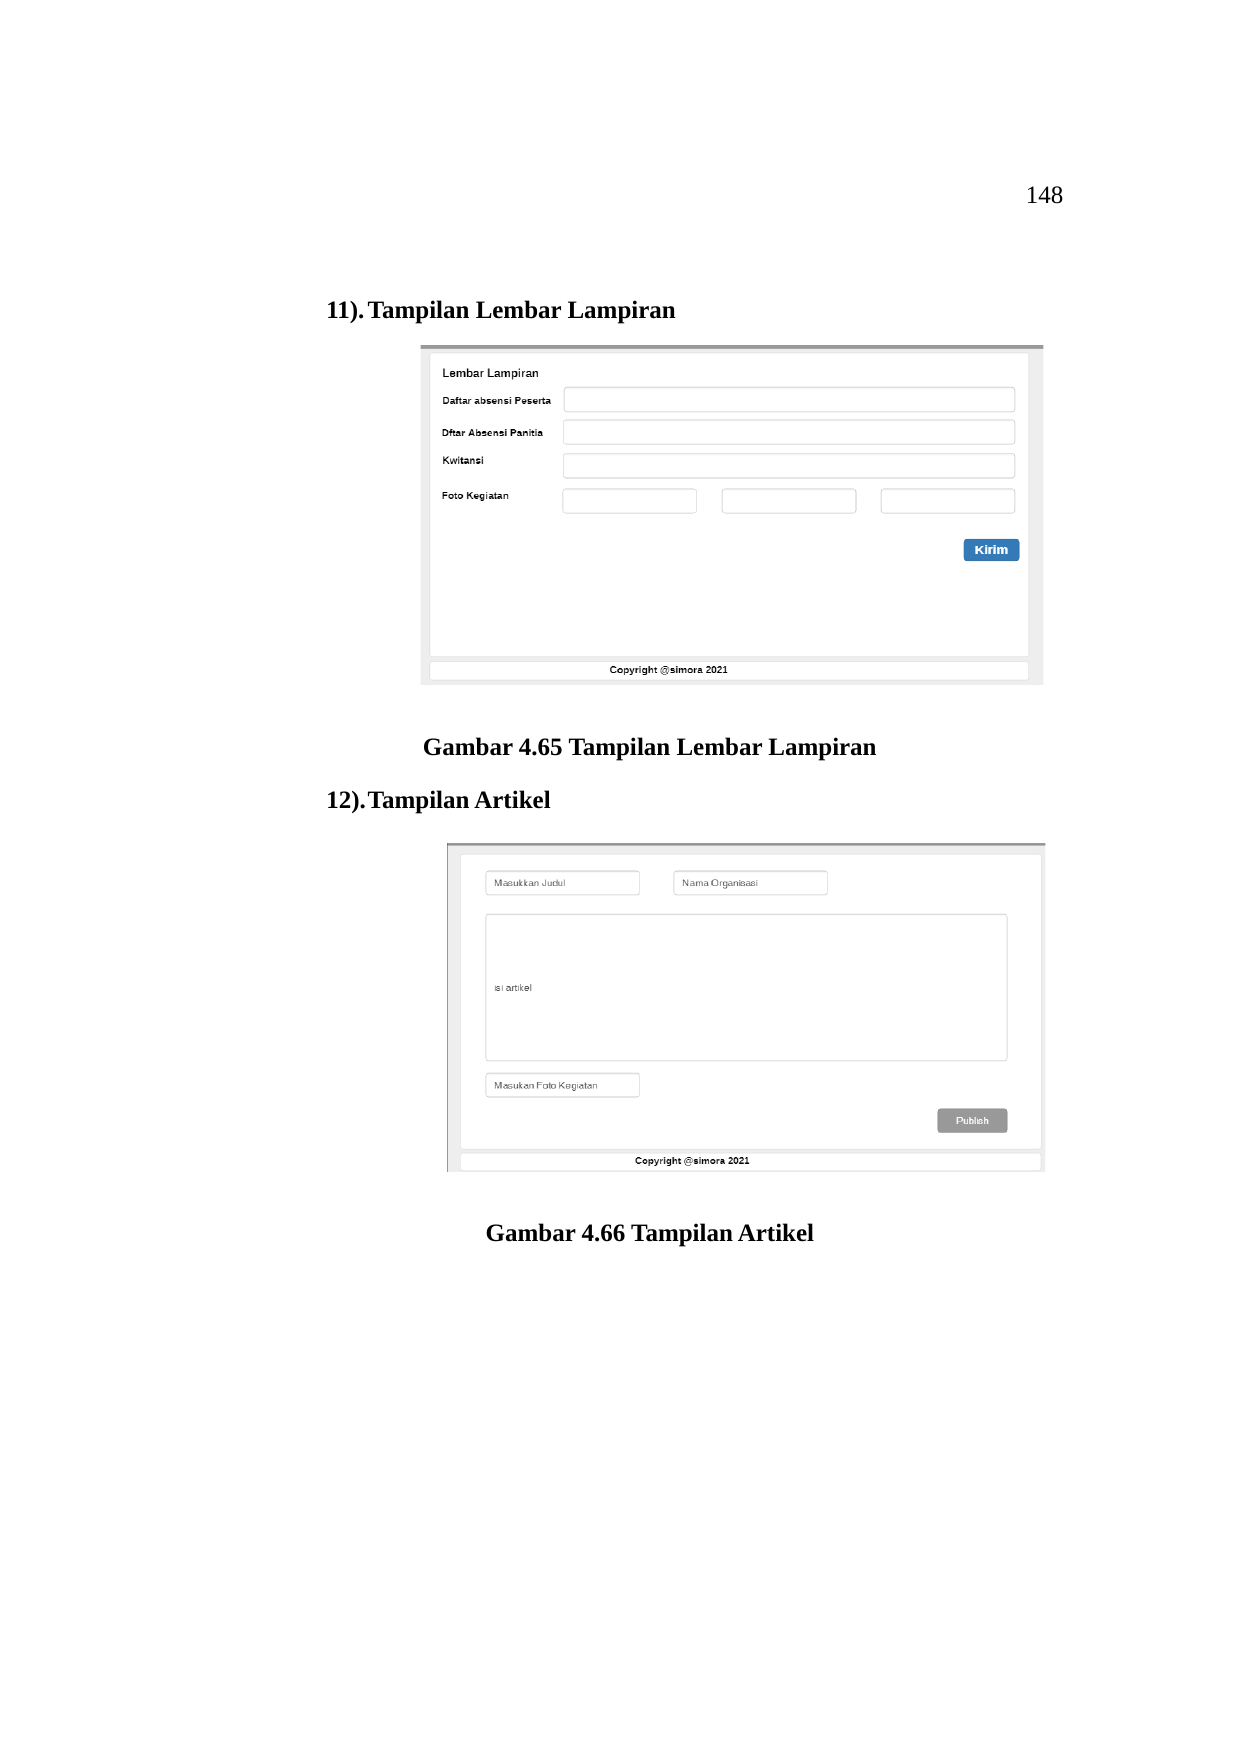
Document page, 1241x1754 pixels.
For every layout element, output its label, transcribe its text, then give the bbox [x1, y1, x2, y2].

text Gambar 4.66 Tampilan Artikel [236, 1218, 1063, 1247]
text Gambar 4.65 Tampilan Lembar Lampiran [236, 732, 1063, 761]
table_header [377, 336, 1063, 719]
list Tampilan Lembar Lampiran [326, 295, 1063, 324]
table_header [377, 827, 1063, 1206]
list Tampilan Artikel [326, 786, 1063, 814]
picture [447, 843, 1046, 1172]
picture [420, 345, 1044, 685]
